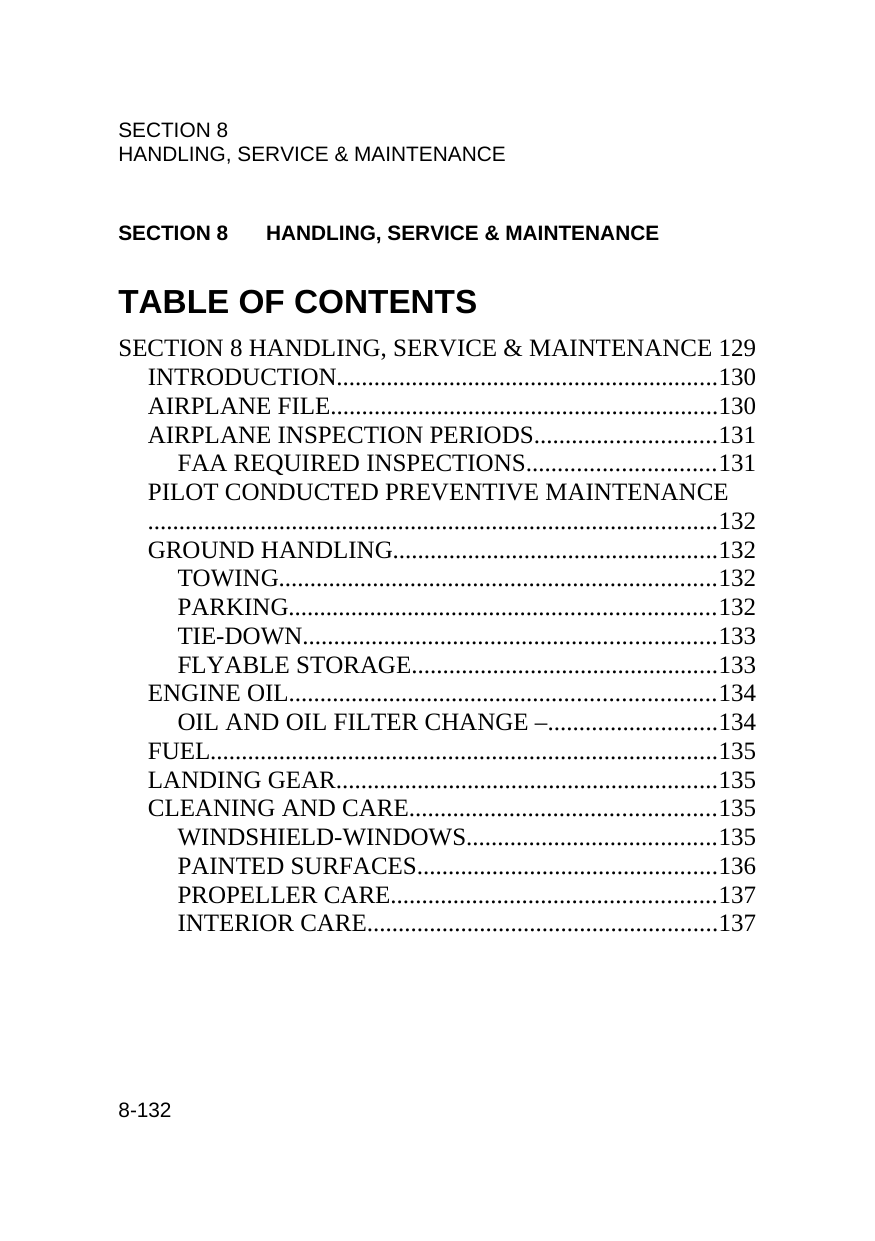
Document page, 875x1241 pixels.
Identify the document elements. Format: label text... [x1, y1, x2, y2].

text CLEANING AND CARE 135 [148, 793, 756, 822]
subtitle TABLE OF CONTENTS [118, 282, 756, 321]
text PARKING 132 [177, 592, 756, 621]
text ENGINE OIL 134 [148, 678, 756, 707]
text FAA REQUIRED INSPECTIONS 131 [177, 448, 756, 477]
text PAINTED SURFACES 136 [177, 851, 756, 880]
text INTRODUCTION 130 [148, 362, 756, 391]
text PILOT CONDUCTED PREVENTIVE MAINTENANCE 132 [148, 477, 756, 535]
text TIE-DOWN 133 [177, 621, 756, 650]
text TOWING 132 [177, 563, 756, 592]
text GROUND HANDLING 132 [148, 535, 756, 563]
text OIL AND OIL FILTER CHANGE – 134 [177, 707, 756, 736]
text INTERIOR CARE 137 [177, 908, 756, 937]
text SECTION 8 HANDLING, SERVICE & MAINTENANCE 129 [118, 333, 756, 362]
text LANDING GEAR 135 [148, 765, 756, 793]
text FLYABLE STORAGE 133 [177, 650, 756, 678]
text AIRPLANE FILE 130 [148, 391, 756, 420]
text FUEL 135 [148, 736, 756, 765]
text PROPELLER CARE 137 [177, 880, 756, 908]
text WINDSHIELD-WINDOWS 135 [177, 822, 756, 851]
text AIRPLANE INSPECTION PERIODS 131 [148, 420, 756, 448]
subtitle HANDLING, SERVICE & MAINTENANCE [118, 221, 756, 245]
